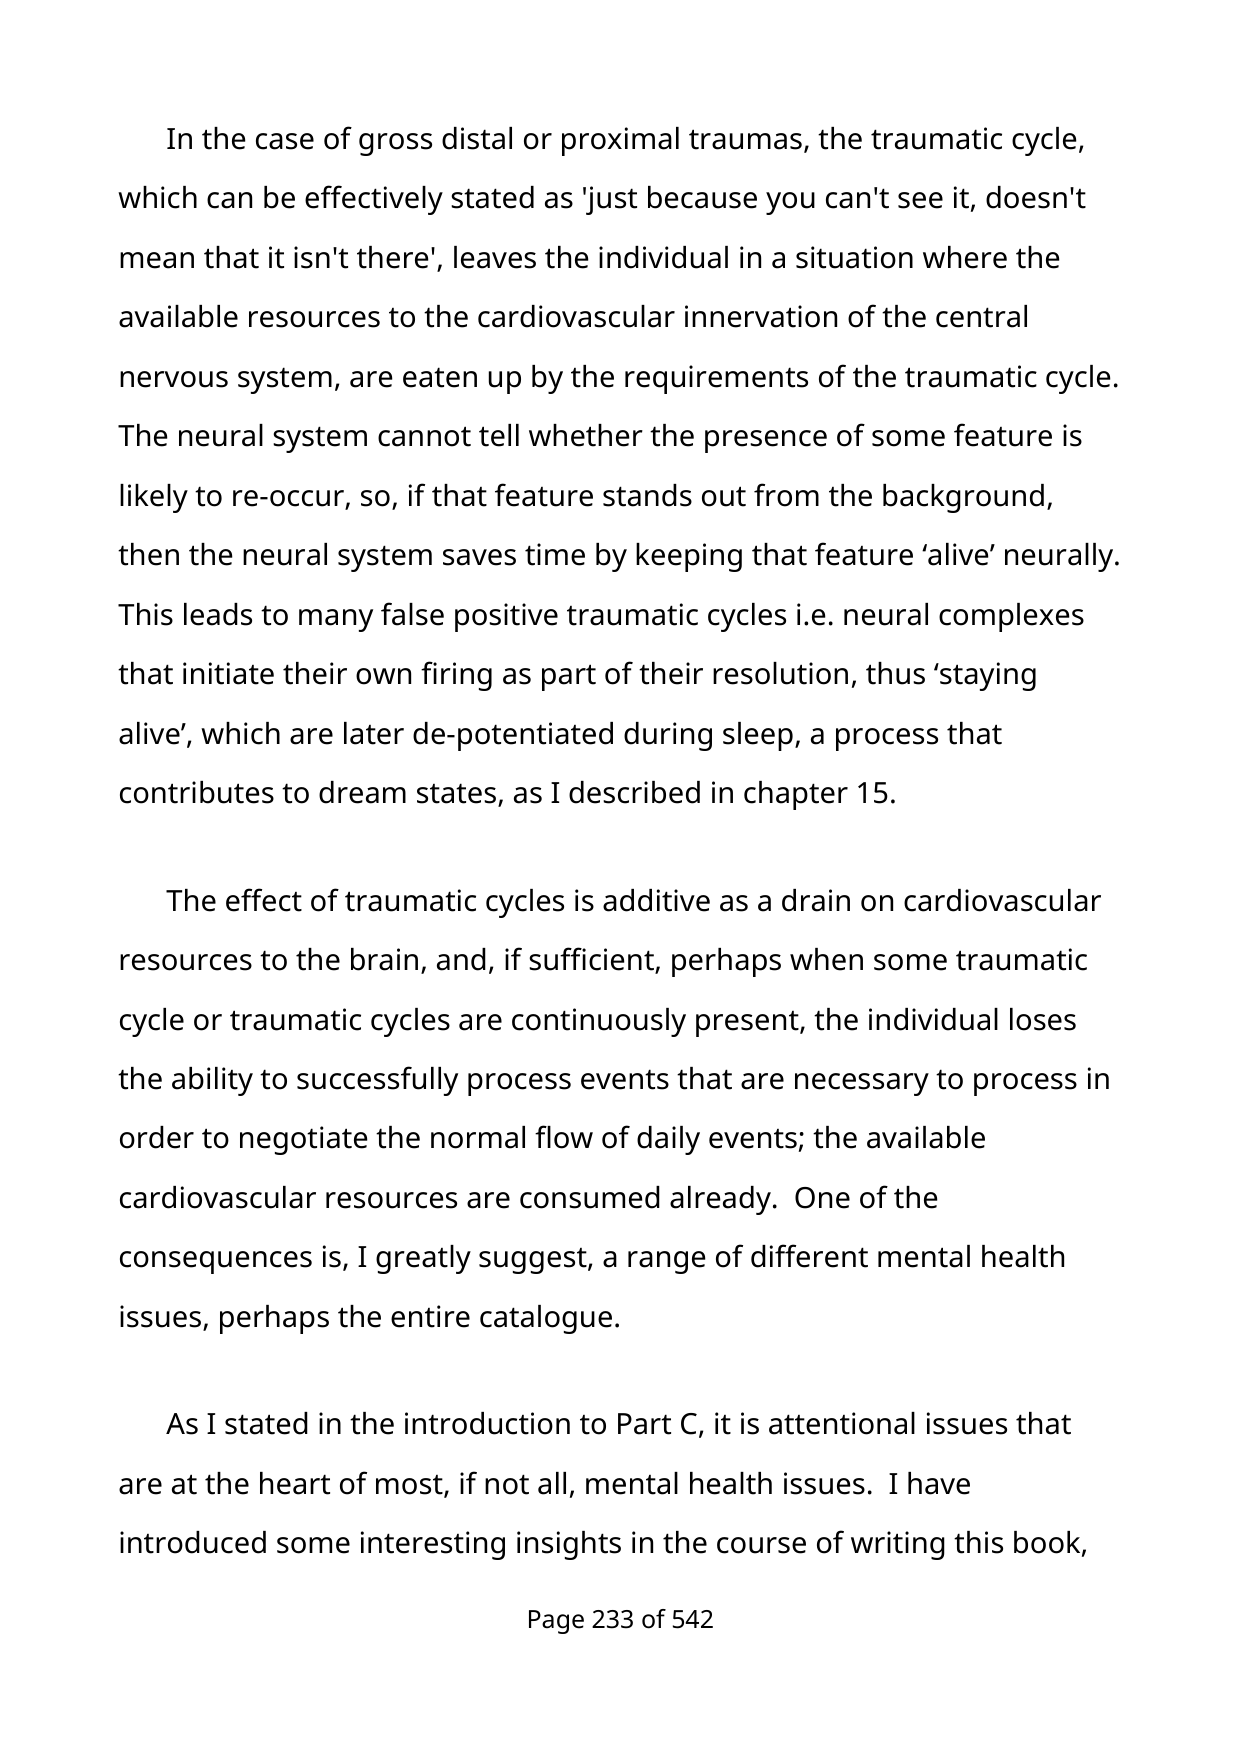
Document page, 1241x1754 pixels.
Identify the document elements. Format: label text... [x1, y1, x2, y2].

text The effect of traumatic cycles is additive as a drain on cardiovascular resources to the brain, and, if sufficient, perhaps when some traumatic cycle or traumatic cycles are continuously present, the individual loses the ability to successfully process events that are necessary to process in order to negotiate the normal flow of daily events; the available cardiovascular resources are consumed already. One of the consequences is, I greatly suggest, a range of different mental health issues, perhaps the entire catalogue. [118, 880, 1122, 1336]
text In the case of gross distal or proximal traumas, the traumatic cycle, which can be effectively stated as 'just because you can't see it, doesn't mean that it isn't there', leaves the individual in a situation where the available resources to the cardiovascular innervation of the central nervous system, are eaten up by the requirements of the traumatic cycle. The neural system cannot tell whether the presence of some feature is likely to re-occur, so, if that feature stands out from the background, then the neural system saves time by keeping that feature ‘alive’ neurally. This leads to many false positive traumatic cycles i.e. neural complexes that initiate their own firing as part of their resolution, thus ‘staying alive’, which are later de-potentiated during sleep, a process that contributes to dream states, as I described in chapter 15. [118, 118, 1122, 812]
text As I stated in the introduction to Part C, it is attentional issues that are at the heart of most, if not all, mental health issues. I have introduced some interesting insights in the course of writing this book, [118, 1403, 1122, 1562]
